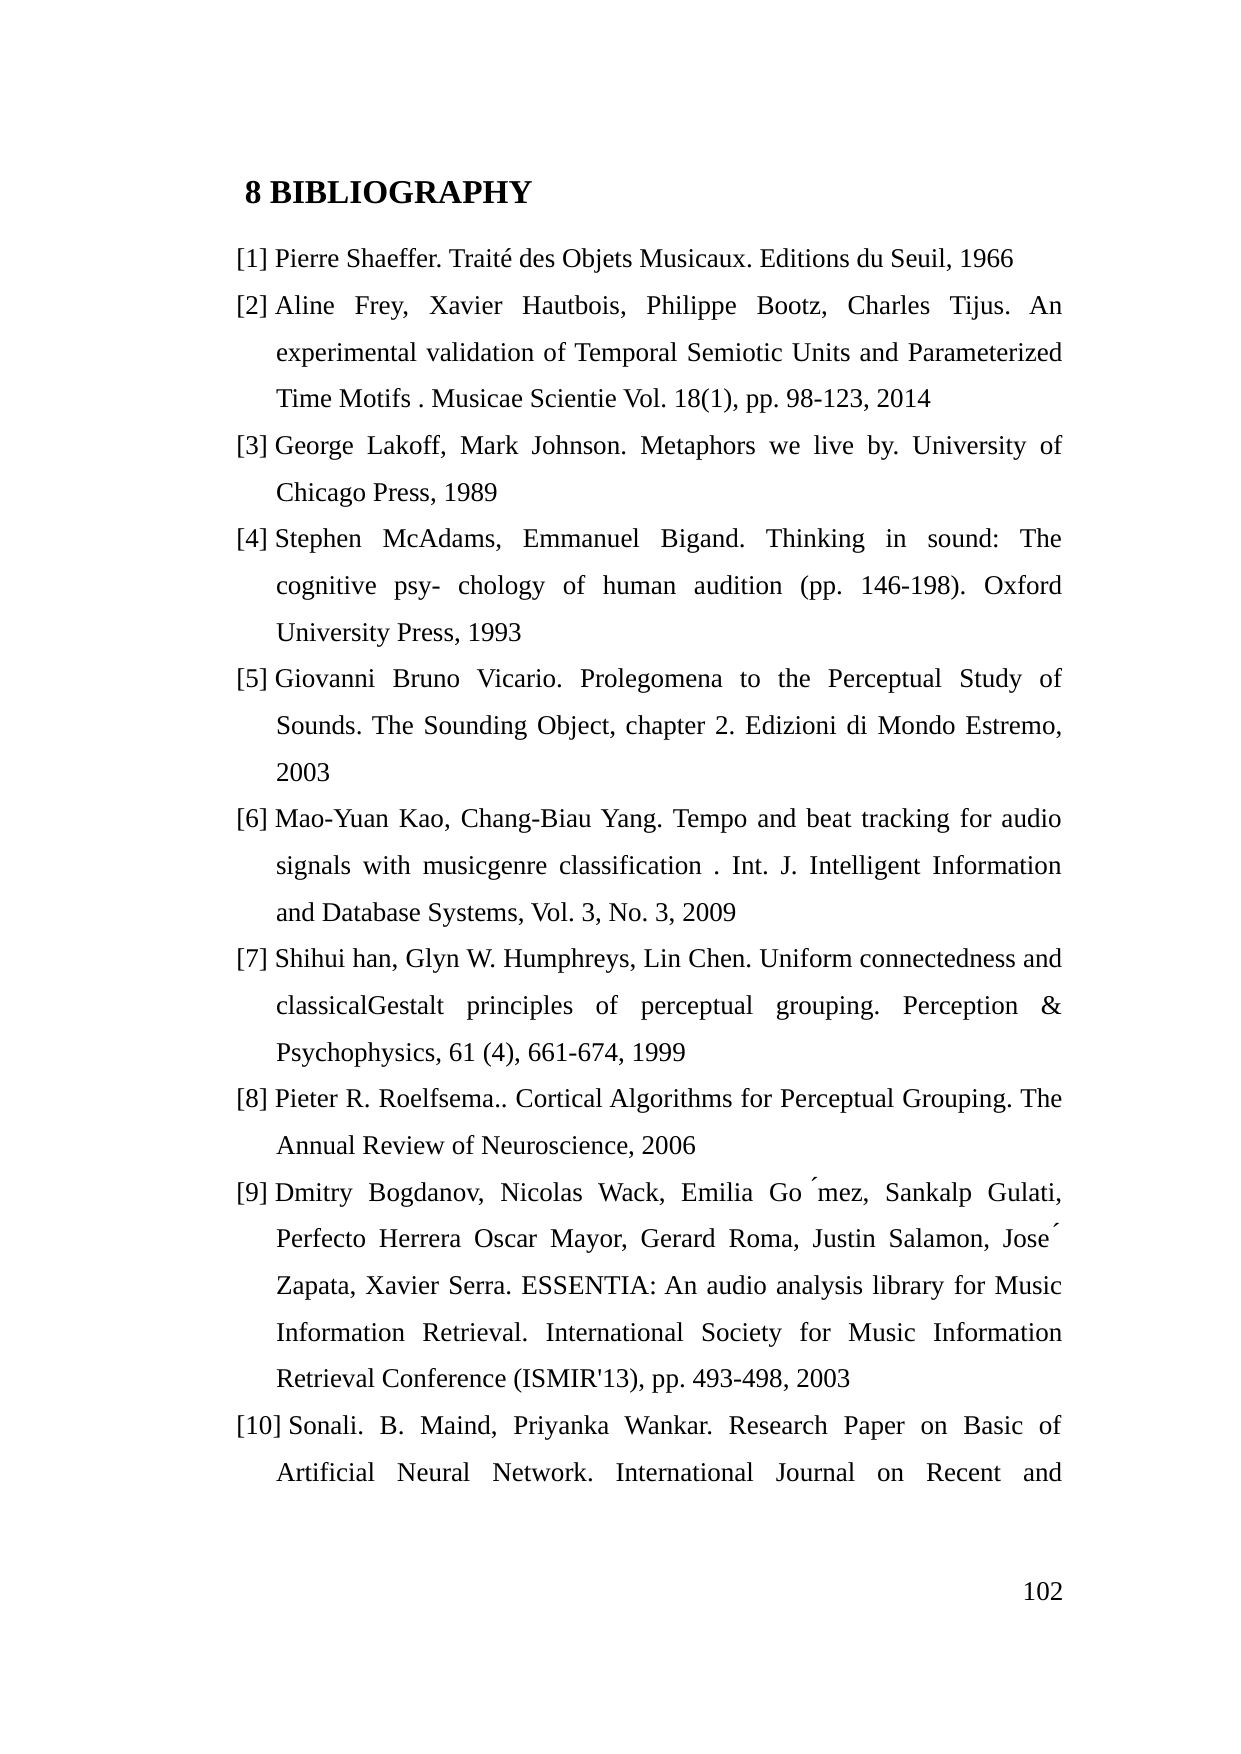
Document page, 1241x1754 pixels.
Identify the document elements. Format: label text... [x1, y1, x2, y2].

list Shihui han, Glyn W. Humphreys, Lin Chen. Uniform connectedness and classicalGestalt principles of perceptual grouping. Perception & Psychophysics, 61 (4), 661-674, 1999 [236, 943, 1063, 1067]
list Pieter R. Roelfsema.. Cortical Algorithms for Perceptual Grouping. The Annual Review of Neuroscience, 2006 [236, 1083, 1063, 1160]
list Giovanni Bruno Vicario. Prolegomena to the Perceptual Study of Sounds. The Sounding Object, chapter 2. Edizioni di Mondo Estremo, 2003 [236, 663, 1063, 787]
subtitle 8 BIBLIOGRAPHY [236, 173, 1063, 211]
list Sonali. B. Maind, Priyanka Wankar. Research Paper on Basic of Artificial Neural Network. International Journal on Recent and [236, 1409, 1063, 1487]
list George Lakoff, Mark Johnson. Metaphors we live by. University of Chicago Press, 1989 [236, 429, 1063, 507]
list Pierre Shaeffer. Traité des Objets Musicaux. Editions du Seuil, 1966 [236, 243, 1063, 274]
list Aline Frey, Xavier Hautbois, Philippe Bootz, Charles Tijus. An experimental validation of Temporal Semiotic Units and Parameterized Time Motifs . Musicae Scientie Vol. 18(1), pp. 98-123, 2014 [236, 289, 1063, 414]
list Stephen McAdams, Emmanuel Bigand. Thinking in sound: The cognitive psy- chology of human audition (pp. 146-198). Oxford University Press, 1993 [236, 523, 1063, 647]
list Dmitry Bogdanov, Nicolas Wack, Emilia Go ́mez, Sankalp Gulati, Perfecto Herrera Oscar Mayor, Gerard Roma, Justin Salamon, Jose ́ Zapata, Xavier Serra. ESSENTIA: An audio analysis library for Music Information Retrieval. International Society for Music Information Retrieval Conference (ISMIR'13), pp. 493-498, 2003 [236, 1176, 1063, 1394]
list Mao-Yuan Kao, Chang-Biau Yang. Tempo and beat tracking for audio signals with musicgenre classification . Int. J. Intelligent Information and Database Systems, Vol. 3, No. 3, 2009 [236, 803, 1063, 927]
